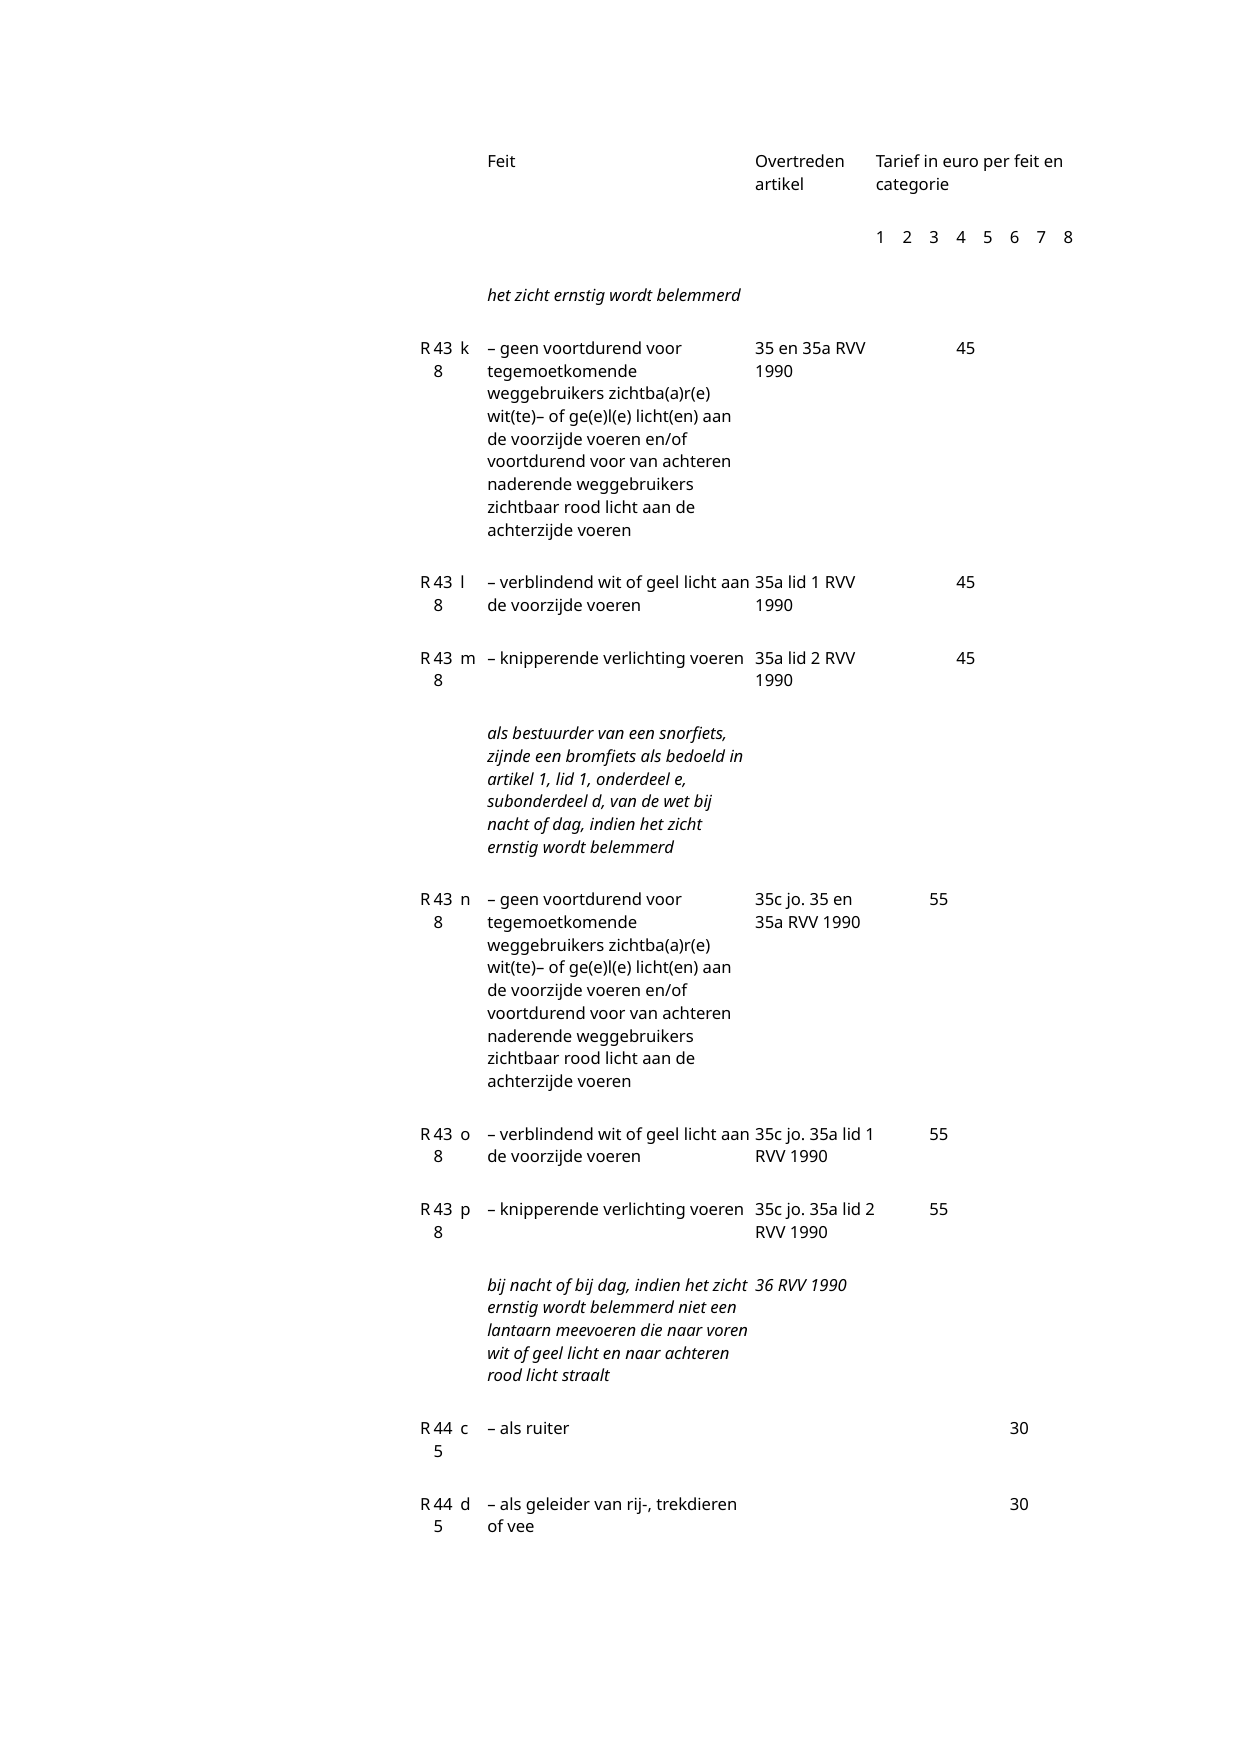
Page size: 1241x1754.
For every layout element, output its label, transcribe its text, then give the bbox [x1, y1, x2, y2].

table_cell [876, 722, 902, 888]
table_cell – verblindend wit of geel licht aan de voorzijde voeren [487, 1123, 755, 1198]
table_cell 36 RVV 1990 [755, 1273, 876, 1417]
table_cell [983, 1123, 1009, 1198]
table_cell bij nacht of bij dag, indien het zicht ernstig wordt belemmerd niet een lantaarn meevoeren die naar voren wit of geel licht en naar achteren rood licht straalt [487, 1273, 755, 1417]
table_cell [876, 646, 902, 722]
table_cell [460, 284, 487, 337]
table_cell [876, 888, 902, 1122]
table_cell R [420, 1492, 433, 1568]
table_cell 55 [929, 1123, 956, 1198]
table_cell R [420, 1417, 433, 1492]
table_cell [1036, 722, 1063, 888]
table_cell [460, 1273, 487, 1417]
table_cell [755, 284, 876, 337]
table_cell 3 [929, 225, 956, 284]
table_cell 45 [956, 646, 983, 722]
table_cell 2 [903, 225, 929, 284]
table_cell R [420, 571, 433, 646]
table_cell [983, 722, 1009, 888]
table_cell – knipperende verlichting voeren [487, 646, 755, 722]
table_cell 55 [929, 888, 956, 1122]
table_cell [1010, 571, 1036, 646]
table_cell 438 [433, 1198, 460, 1273]
table_cell [956, 722, 983, 888]
table_cell [1010, 1273, 1036, 1417]
table_cell n [460, 888, 487, 1122]
table_cell [420, 284, 433, 337]
table_cell R [420, 888, 433, 1122]
table_cell 30 [1010, 1492, 1036, 1568]
table_cell 445 [433, 1492, 460, 1568]
table_cell [1010, 1123, 1036, 1198]
table_cell [983, 337, 1009, 571]
table_cell [1036, 571, 1063, 646]
table_cell [420, 1273, 433, 1417]
table_cell [903, 1123, 929, 1198]
table_cell [1036, 1492, 1063, 1568]
table_cell [903, 1273, 929, 1417]
table_cell [460, 722, 487, 888]
table_cell [433, 284, 460, 337]
table_cell [433, 1273, 460, 1417]
table_header [433, 150, 460, 225]
table_cell [1063, 1123, 1090, 1198]
table_cell 35c jo. 35 en 35a RVV 1990 [755, 888, 876, 1122]
table_cell [755, 722, 876, 888]
table_cell 35c jo. 35a lid 1 RVV 1990 [755, 1123, 876, 1198]
table_cell [487, 225, 755, 284]
table_cell [755, 225, 876, 284]
table_cell [1010, 337, 1036, 571]
table_cell 438 [433, 337, 460, 571]
table_cell [983, 1417, 1009, 1492]
table_cell [420, 722, 433, 888]
table_cell – geen voortdurend voor tegemoetkomende weggebruikers zichtba(a)r(e) wit(te)– of ge(e)l(e) licht(en) aan de voorzijde voeren en/of voortdurend voor van achteren naderende weggebruikers zichtbaar rood licht aan de achterzijde voeren [487, 888, 755, 1122]
table_cell 438 [433, 646, 460, 722]
table_cell 8 [1063, 225, 1090, 284]
table_cell c [460, 1417, 487, 1492]
table_cell [956, 1273, 983, 1417]
table_cell d [460, 1492, 487, 1568]
table_cell [983, 646, 1009, 722]
table_cell 35c jo. 35a lid 2 RVV 1990 [755, 1198, 876, 1273]
table_cell [983, 284, 1009, 337]
table_cell 35a lid 1 RVV 1990 [755, 571, 876, 646]
table_cell [1010, 646, 1036, 722]
table_cell 1 [876, 225, 902, 284]
table_cell o [460, 1123, 487, 1198]
table_cell [1063, 646, 1090, 722]
table_cell [1010, 1198, 1036, 1273]
table_cell [1010, 722, 1036, 888]
table_cell [903, 646, 929, 722]
table_cell – verblindend wit of geel licht aan de voorzijde voeren [487, 571, 755, 646]
table_cell [903, 571, 929, 646]
table_cell m [460, 646, 487, 722]
table_cell [876, 1123, 902, 1198]
table_cell 5 [983, 225, 1009, 284]
table_cell [983, 1492, 1009, 1568]
table_cell [1063, 1492, 1090, 1568]
table_cell k [460, 337, 487, 571]
table_cell [1063, 722, 1090, 888]
table_cell [929, 337, 956, 571]
table_cell R [420, 646, 433, 722]
table_cell p [460, 1198, 487, 1273]
table_cell [1036, 337, 1063, 571]
table_cell [929, 1417, 956, 1492]
table_cell – knipperende verlichting voeren [487, 1198, 755, 1273]
table_cell [903, 337, 929, 571]
table_cell R [420, 337, 433, 571]
table_cell [983, 1198, 1009, 1273]
table_cell [983, 571, 1009, 646]
table_cell [1036, 646, 1063, 722]
table_cell [956, 1417, 983, 1492]
table_cell – als ruiter [487, 1417, 755, 1492]
table_cell [1036, 1417, 1063, 1492]
table_cell [876, 284, 902, 337]
table_cell [1063, 1198, 1090, 1273]
table_cell [1036, 284, 1063, 337]
table_cell 30 [1010, 1417, 1036, 1492]
table_cell [903, 284, 929, 337]
table_cell 35a lid 2 RVV 1990 [755, 646, 876, 722]
table_cell [903, 1198, 929, 1273]
table_cell [755, 1492, 876, 1568]
table_cell 438 [433, 571, 460, 646]
table_cell 6 [1010, 225, 1036, 284]
table_cell [1063, 1417, 1090, 1492]
table_cell R [420, 1198, 433, 1273]
table_cell [876, 1417, 902, 1492]
table_cell [929, 1492, 956, 1568]
table_cell 438 [433, 1123, 460, 1198]
table_cell [876, 571, 902, 646]
table_cell 7 [1036, 225, 1063, 284]
table_header Feit [487, 150, 755, 225]
table_cell het zicht ernstig wordt belemmerd [487, 284, 755, 337]
table_cell 438 [433, 888, 460, 1122]
table_cell [956, 1492, 983, 1568]
table_cell [956, 1198, 983, 1273]
table_cell 45 [956, 571, 983, 646]
table_cell [460, 225, 487, 284]
table_cell 35 en 35a RVV 1990 [755, 337, 876, 571]
table_cell 45 [956, 337, 983, 571]
table_cell – als geleider van rij-, trekdieren of vee [487, 1492, 755, 1568]
table_header [420, 150, 433, 225]
table_cell l [460, 571, 487, 646]
table_header Tarief in euro per feit en categorie [876, 150, 1090, 225]
table_cell [1063, 284, 1090, 337]
table_header Overtreden artikel [755, 150, 876, 225]
table_cell [903, 1417, 929, 1492]
table_cell [903, 722, 929, 888]
table_cell [1036, 1198, 1063, 1273]
table_cell [956, 888, 983, 1122]
table_cell [929, 1273, 956, 1417]
table_cell [420, 225, 433, 284]
table_cell R [420, 1123, 433, 1198]
table_cell [1010, 888, 1036, 1122]
table_cell [876, 1492, 902, 1568]
table_cell [1063, 337, 1090, 571]
table_cell [876, 337, 902, 571]
table_cell – geen voortdurend voor tegemoetkomende weggebruikers zichtba(a)r(e) wit(te)– of ge(e)l(e) licht(en) aan de voorzijde voeren en/of voortdurend voor van achteren naderende weggebruikers zichtbaar rood licht aan de achterzijde voeren [487, 337, 755, 571]
table_cell [876, 1273, 902, 1417]
table_cell [433, 722, 460, 888]
table_cell 445 [433, 1417, 460, 1492]
table_header [460, 150, 487, 225]
table_cell [903, 1492, 929, 1568]
table_cell 4 [956, 225, 983, 284]
table_cell [983, 1273, 1009, 1417]
table_cell [1010, 284, 1036, 337]
table_cell [1063, 1273, 1090, 1417]
table_cell [929, 571, 956, 646]
table_cell [1036, 888, 1063, 1122]
table_cell [956, 284, 983, 337]
table_cell [876, 1198, 902, 1273]
table_cell [903, 888, 929, 1122]
table_cell [983, 888, 1009, 1122]
table_cell [929, 646, 956, 722]
table_cell 55 [929, 1198, 956, 1273]
table_cell als bestuurder van een snorfiets, zijnde een bromfiets als bedoeld in artikel 1, lid 1, onderdeel e, subonderdeel d, van de wet bij nacht of dag, indien het zicht ernstig wordt belemmerd [487, 722, 755, 888]
table_cell [1063, 571, 1090, 646]
table_cell [433, 225, 460, 284]
table_cell [755, 1417, 876, 1492]
table_cell [1063, 888, 1090, 1122]
table_cell [1036, 1123, 1063, 1198]
table_cell [929, 284, 956, 337]
table_cell [929, 722, 956, 888]
table_cell [956, 1123, 983, 1198]
table_cell [1036, 1273, 1063, 1417]
